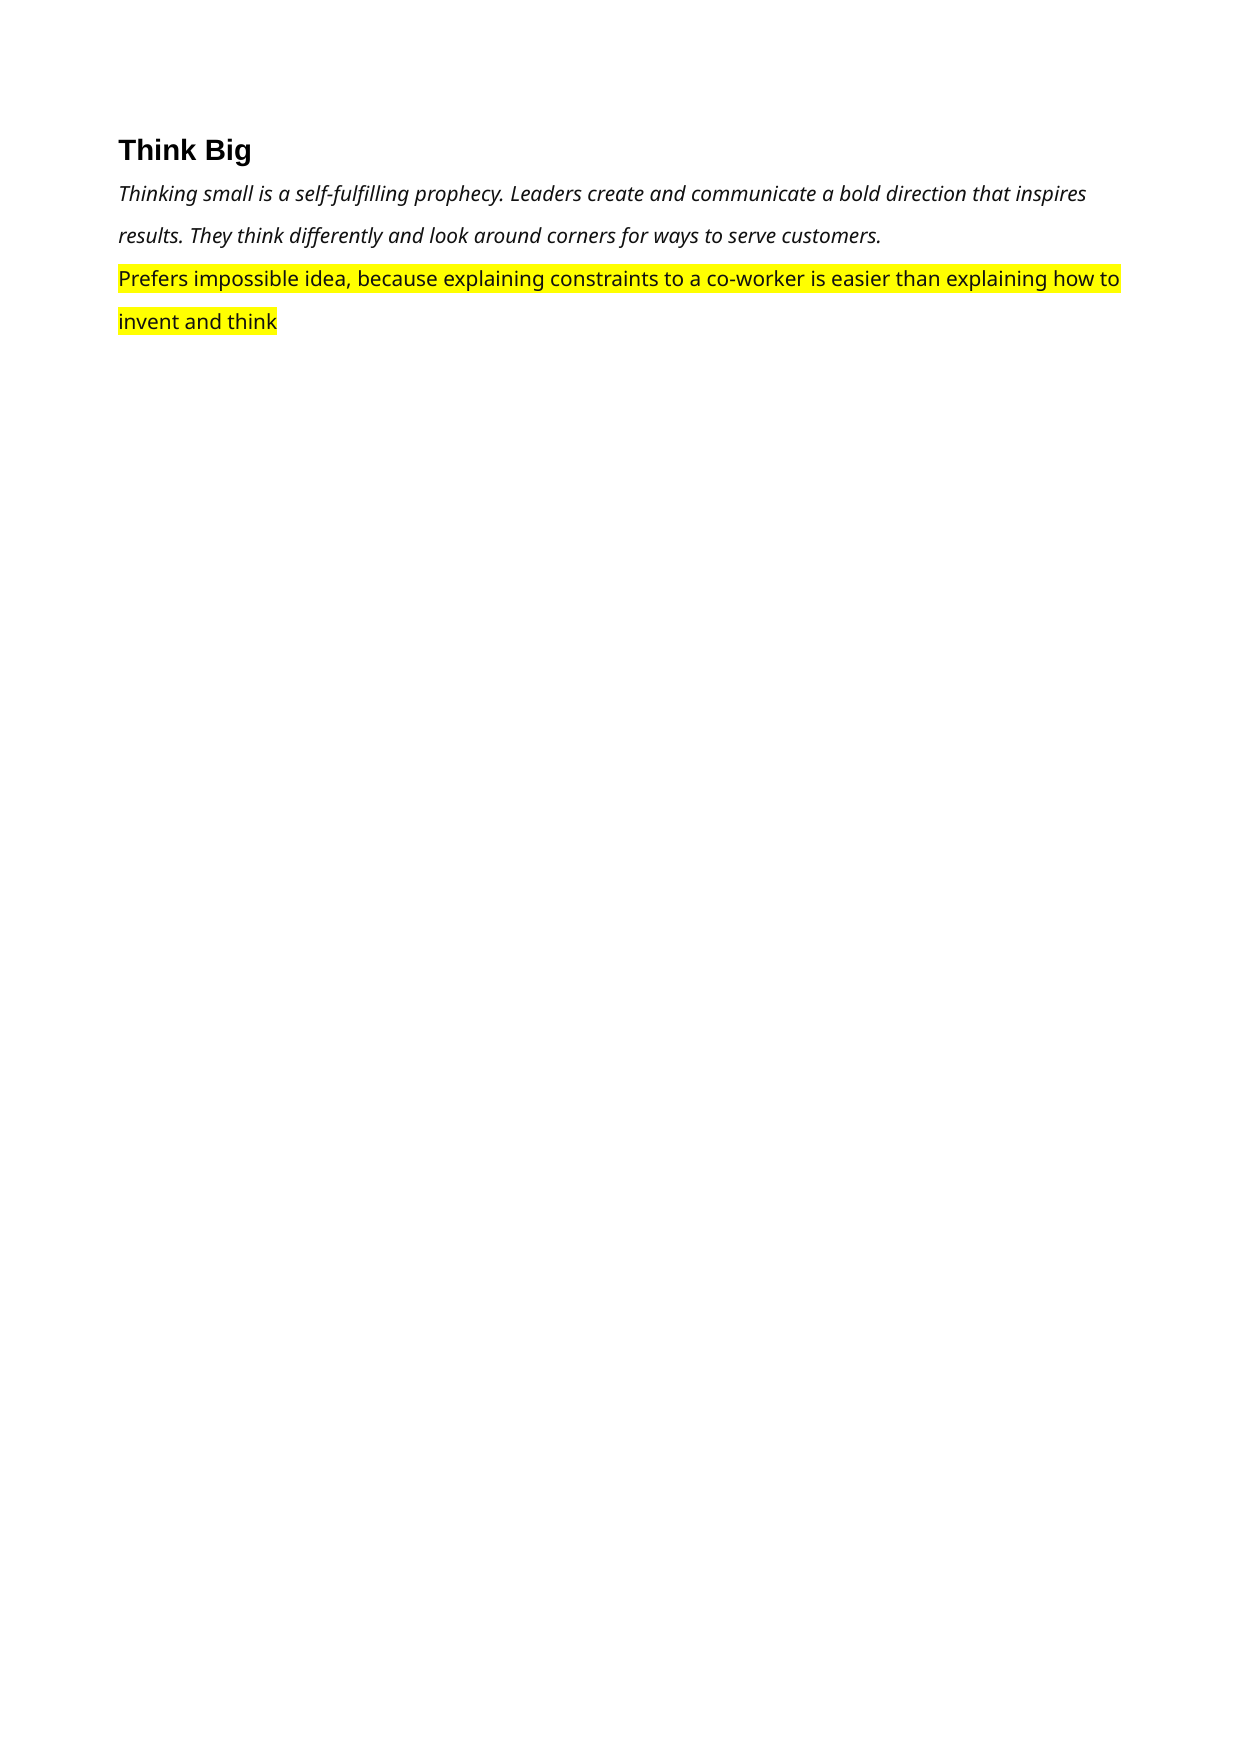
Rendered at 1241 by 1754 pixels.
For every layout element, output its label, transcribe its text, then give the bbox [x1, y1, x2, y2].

text Prefers impossible idea, because explaining constraints to a co-worker is easier than explaining how to invent and think [118, 264, 1122, 335]
subtitle Think Big [118, 133, 1122, 166]
text Thinking small is a self-fulfilling prophecy. Leaders create and communicate a bold direction that inspires results. They think differently and look around corners for ways to serve customers. [118, 179, 1122, 250]
